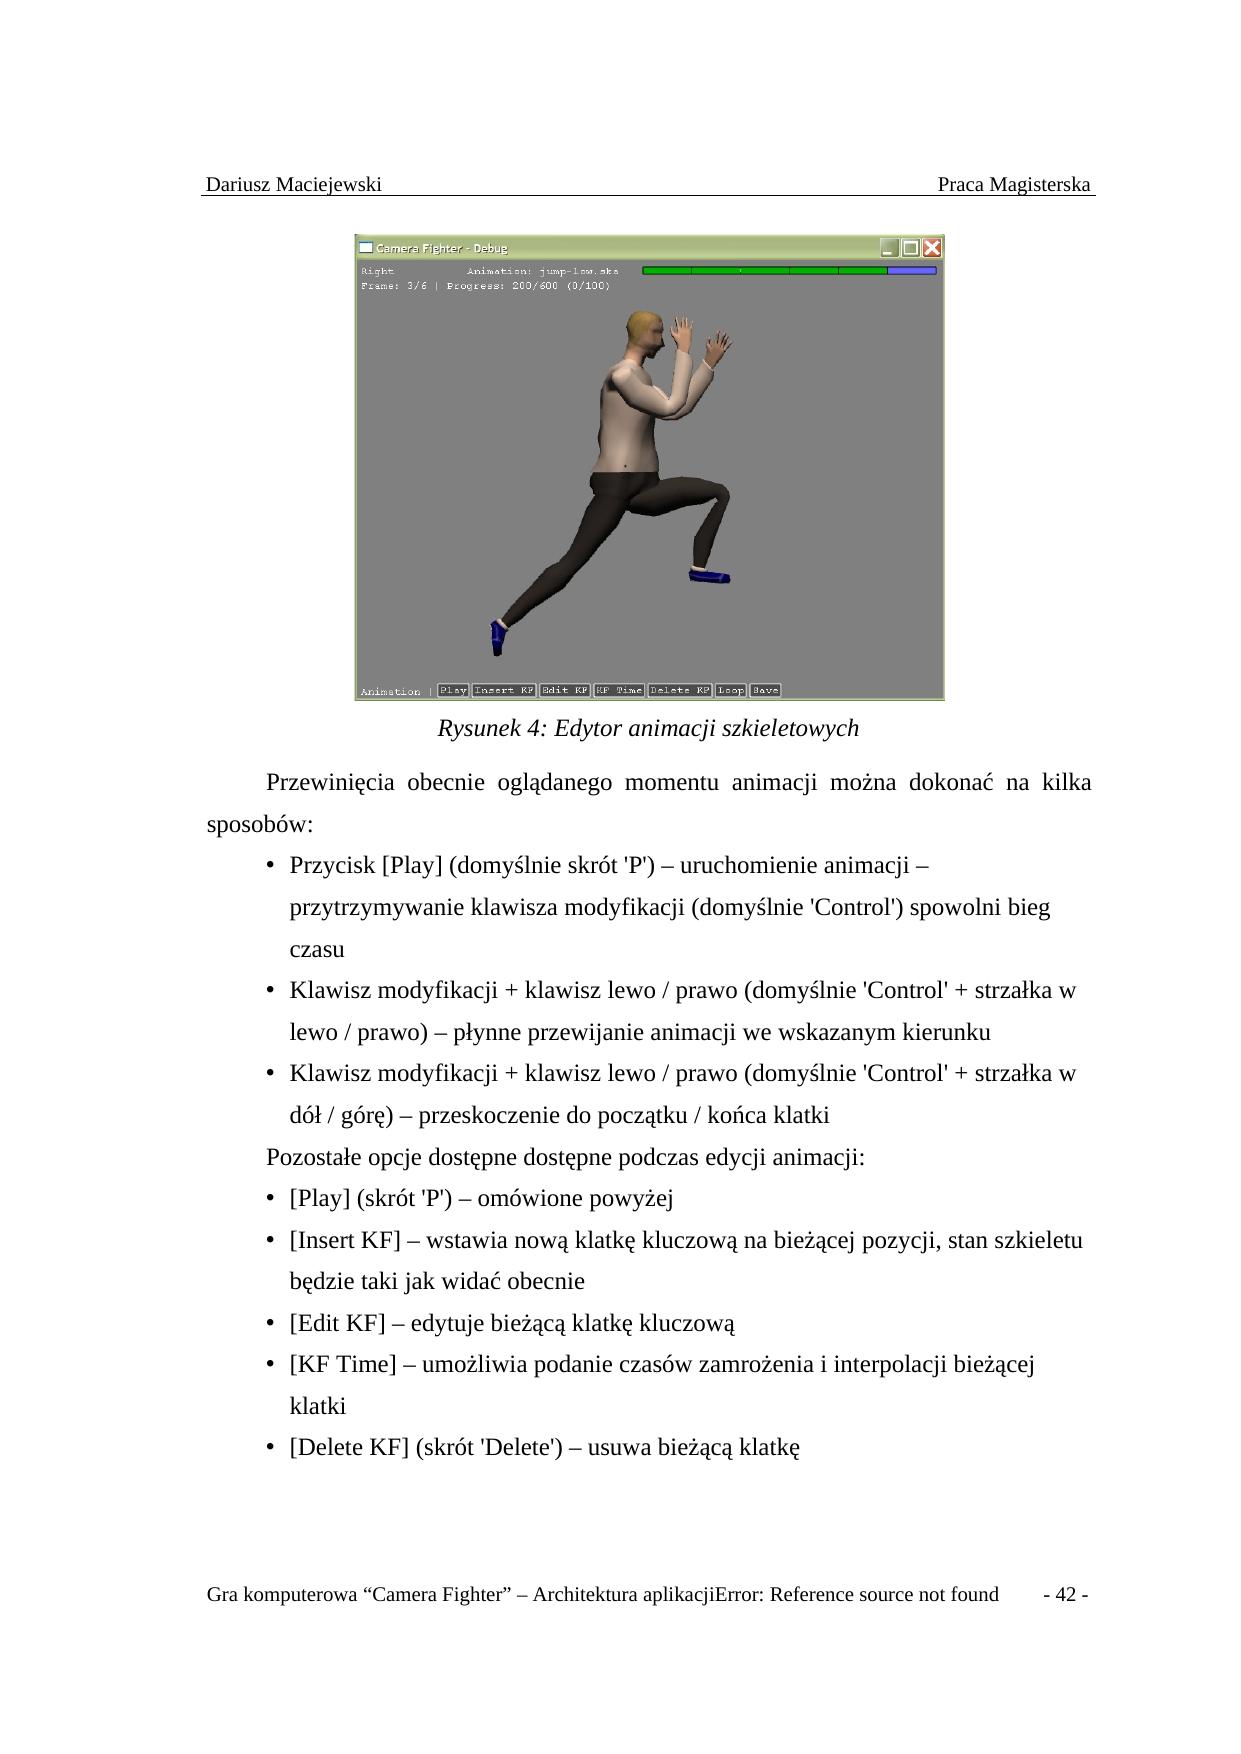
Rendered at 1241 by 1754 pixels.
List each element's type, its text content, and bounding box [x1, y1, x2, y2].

list Przycisk [Play] (domyślnie skrót 'P') – uruchomienie animacji – przytrzymywanie klawisza modyfikacji (domyślnie 'Control') spowolni bieg czasu [266, 852, 1092, 962]
list [KF Time] – umożliwia podanie czasów zamrożenia i interpolacji bieżącej klatki [266, 1350, 1092, 1420]
list Klawisz modyfikacji + klawisz lewo / prawo (domyślnie 'Control' + strzałka w dół / górę) – przeskoczenie do początku / końca klatki [266, 1059, 1092, 1129]
picture [354, 234, 945, 701]
list Klawisz modyfikacji + klawisz lewo / prawo (domyślnie 'Control' + strzałka w lewo / prawo) – płynne przewijanie animacji we wskazanym kierunku [266, 976, 1092, 1046]
list [Play] (skrót 'P') – omówione powyżej [266, 1184, 1092, 1212]
list [Insert KF] – wstawia nową klatkę kluczową na bieżącej pozycji, stan szkieletu będzie taki jak widać obecnie [266, 1226, 1092, 1295]
text Przewinięcia obecnie oglądanego momentu animacji można dokonać na kilka sposobów: [207, 768, 1092, 838]
list [Delete KF] (skrót 'Delete') – usuwa bieżącą klatkę [266, 1433, 1092, 1461]
list [Edit KF] – edytuje bieżącą klatkę kluczową [266, 1309, 1092, 1337]
text Pozostałe opcje dostępne dostępne podczas edycji animacji: [207, 1143, 1092, 1170]
text Rysunek 4: Edytor animacji szkieletowych [354, 701, 945, 742]
